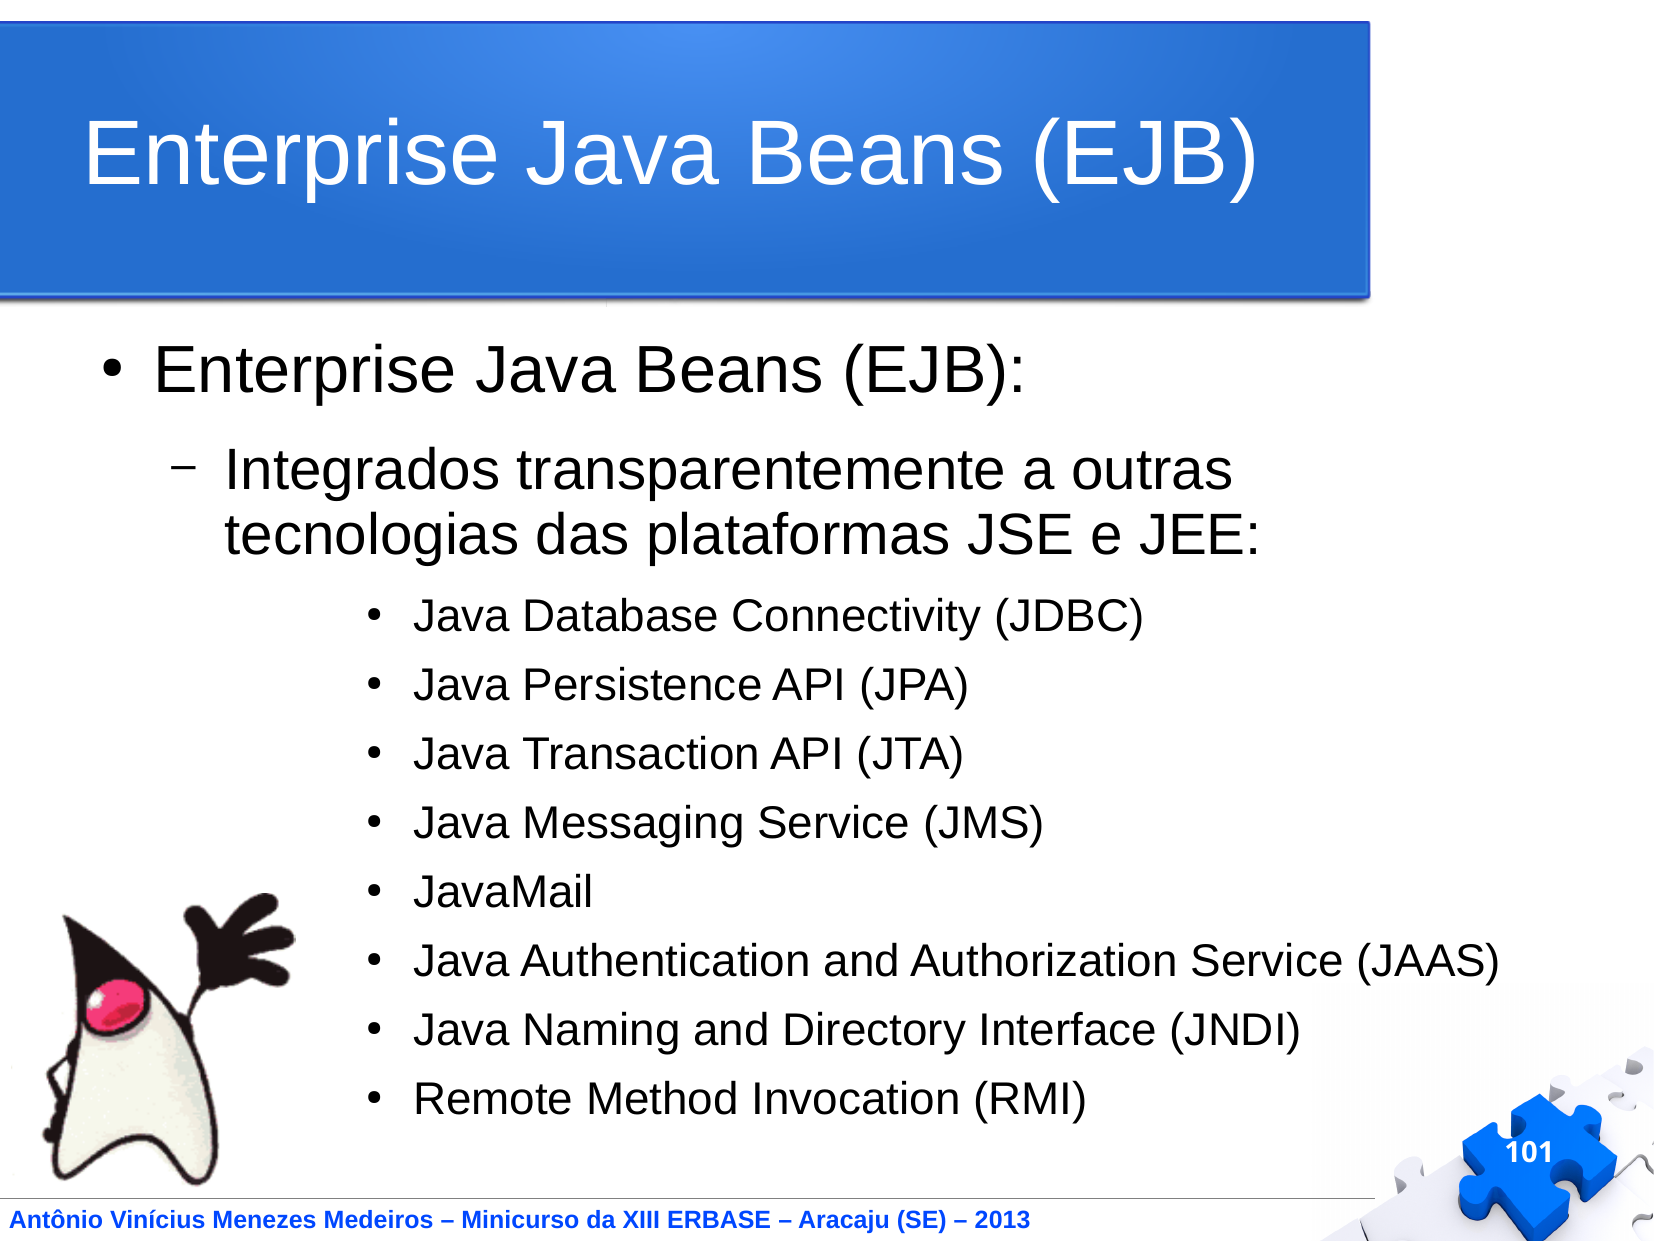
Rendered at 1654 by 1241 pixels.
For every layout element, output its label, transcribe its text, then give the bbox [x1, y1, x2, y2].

picture [1311, 983, 1654, 1241]
title Enterprise Java Beans (EJB) [82, 49, 1323, 257]
picture [11, 893, 296, 1189]
list Enterprise Java Beans (EJB): Integrados transparentemente a outras tecnologias das plataformas JSE e JEE: Java Database Connectivity (JDBC) Java Persistence API (JPA) Java Transaction API (JTA) Java Messaging Service (JMS) JavaMail Java Authentication and Authorization Service (JAAS) Java Naming and Directory Interface (JNDI) Remote Method Invocation (RMI) [82, 332, 1512, 1182]
picture [0, 21, 1375, 307]
